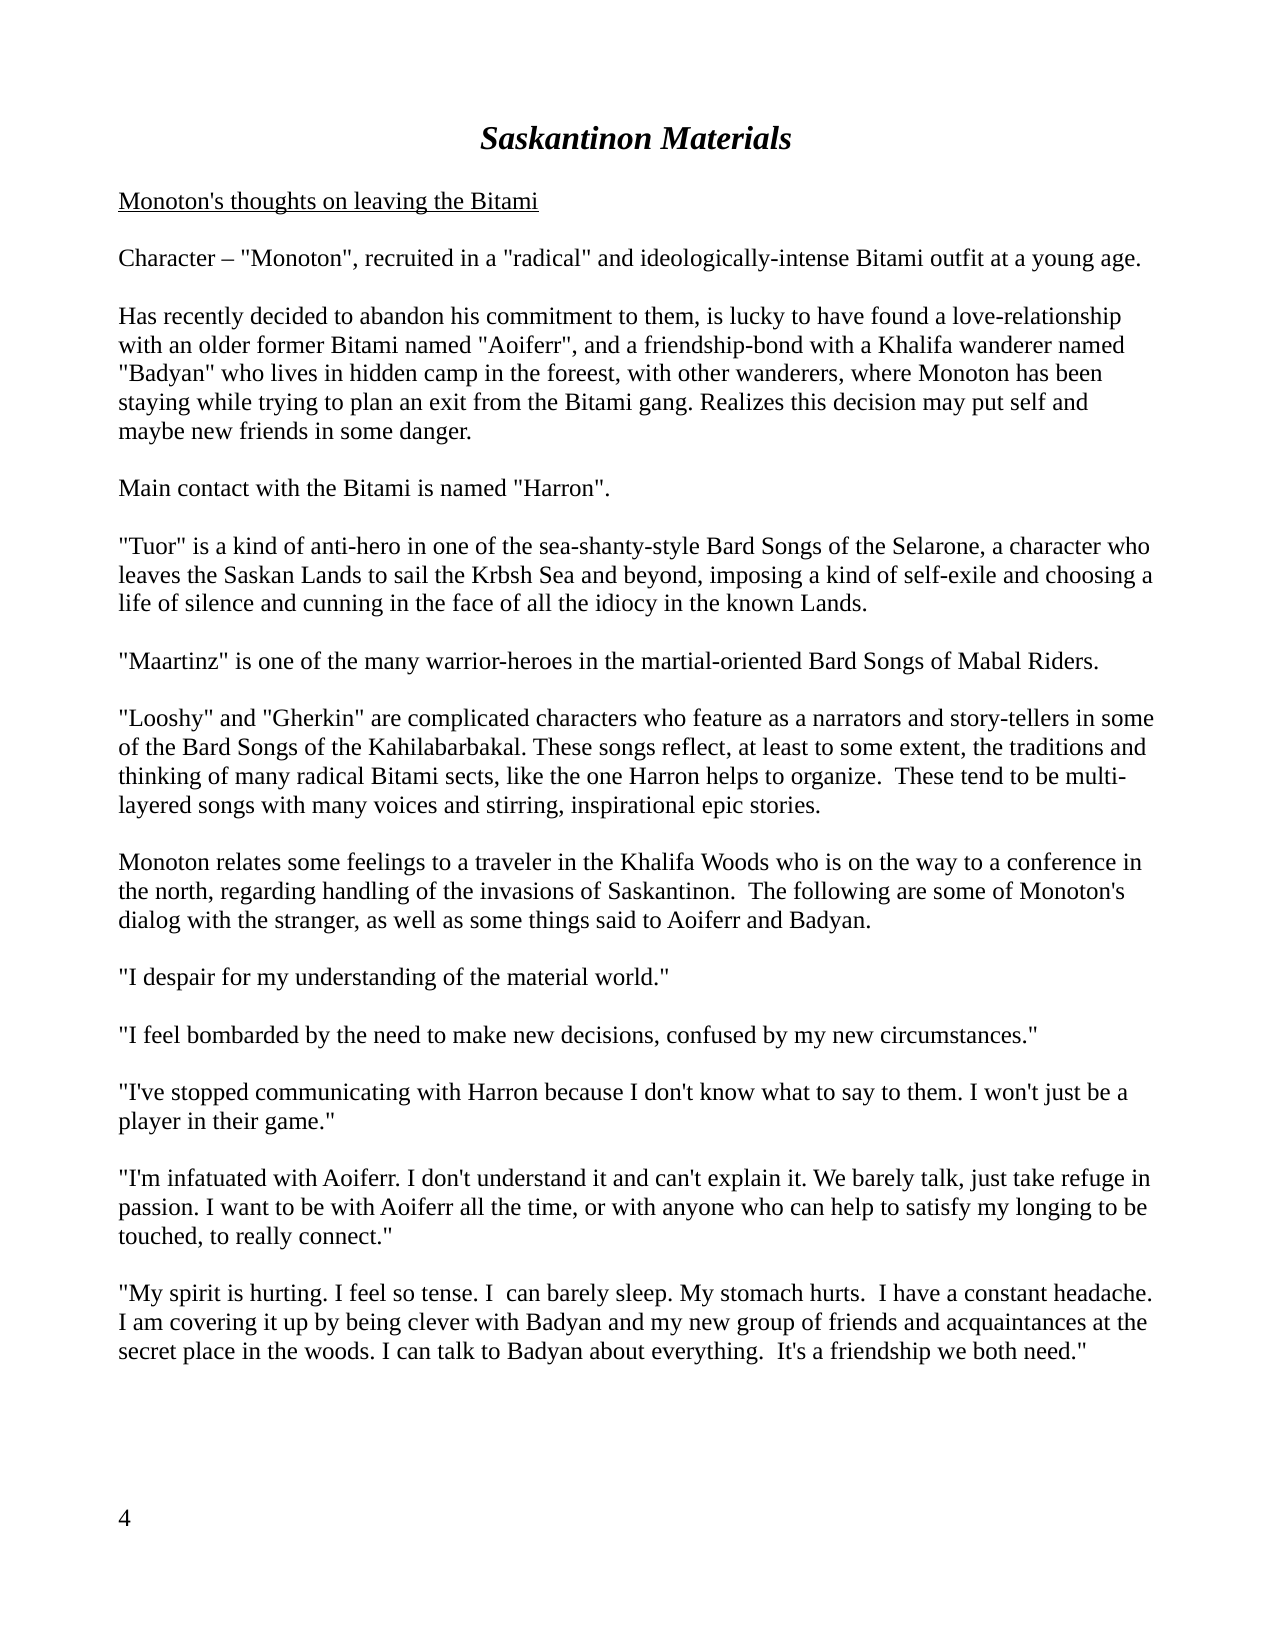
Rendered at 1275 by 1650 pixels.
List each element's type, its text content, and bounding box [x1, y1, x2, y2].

text "I'm infatuated with Aoiferr. I don't understand it and can't explain it. We barely talk, just take refuge in passion. I want to be with Aoiferr all the time, or with anyone who can help to satisfy my longing to be touched, to really connect." [118, 1163, 1157, 1250]
text "I despair for my understanding of the material world." [118, 962, 1157, 991]
text "Maartinz" is one of the many warrior-heroes in the martial-oriented Bard Songs of Mabal Riders. [118, 646, 1157, 675]
text "Looshy" and "Gherkin" are complicated characters who feature as a narrators and story-tellers in some of the Bard Songs of the Kahilabarbakal. These songs reflect, at least to some extent, the traditions and thinking of many radical Bitami sects, like the one Harron helps to organize. These tend to be multi-layered songs with many voices and stirring, inspirational epic stories. [118, 703, 1157, 818]
text "I feel bombarded by the need to make new decisions, confused by my new circumstances." [118, 1020, 1157, 1048]
text Character – "Monoton", recruited in a "radical" and ideologically-intense Bitami outfit at a young age. [118, 243, 1157, 272]
text Main contact with the Bitami is named "Harron". [118, 473, 1157, 502]
text Monoton's thoughts on leaving the Bitami [118, 186, 1157, 215]
text "My spirit is hurting. I feel so tense. I can barely sleep. My stomach hurts. I have a constant headache. I am covering it up by being clever with Badyan and my new group of friends and acquaintances at the secret place in the woods. I can talk to Badyan about everything. It's a friendship we both need." [118, 1278, 1157, 1365]
text Monoton relates some feelings to a traveler in the Khalifa Woods who is on the way to a conference in the north, regarding handling of the invasions of Saskantinon. The following are some of Monoton's dialog with the stranger, as well as some things said to Aoiferr and Badyan. [118, 847, 1157, 933]
text Has recently decided to abandon his commitment to them, is lucky to have found a love-relationship with an older former Bitami named "Aoiferr", and a friendship-bond with a Khalifa wanderer named "Badyan" who lives in hidden camp in the foreest, with other wanderers, where Monoton has been staying while trying to plan an exit from the Bitami gang. Realizes this decision may put self and maybe new friends in some danger. [118, 301, 1157, 445]
text "I've stopped communicating with Harron because I don't know what to say to them. I won't just be a player in their game." [118, 1077, 1157, 1135]
text "Tuor" is a kind of anti-hero in one of the sea-shanty-style Bard Songs of the Selarone, a character who leaves the Saskan Lands to sail the Krbsh Sea and beyond, imposing a kind of self-exile and choosing a life of silence and cunning in the face of all the idiocy in the known Lands. [118, 531, 1157, 617]
